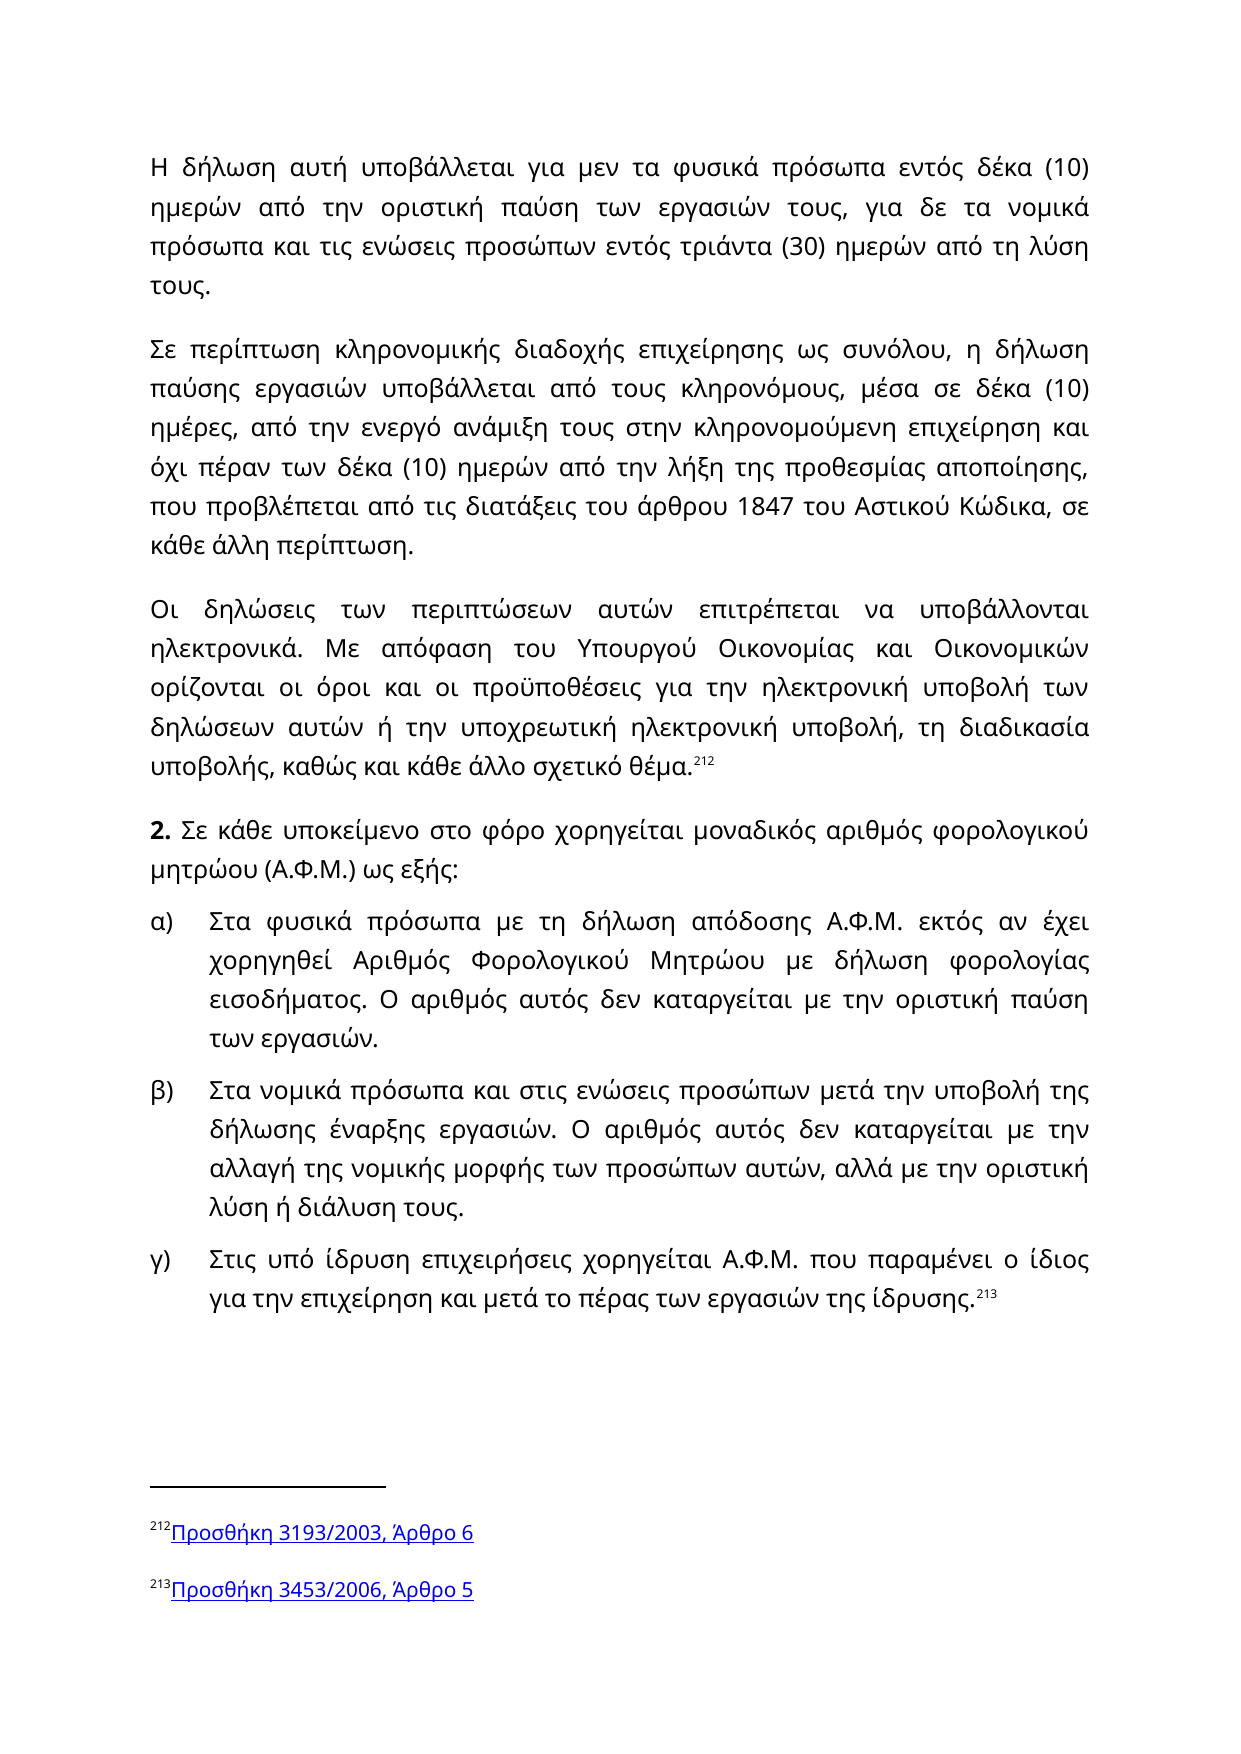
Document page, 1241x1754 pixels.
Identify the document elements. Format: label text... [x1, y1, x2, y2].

text Προσθήκη 3453/2006, Άρθρο 5 [150, 1576, 1090, 1604]
text Οι δηλώσεις των περιπτώσεων αυτών επιτρέπεται να υποβάλλονται ηλεκτρονικά. Με απόφαση του Υπουργού Οικονομίας και Οικονομικών ορίζονται οι όροι και οι προϋποθέσεις για την ηλεκτρονική υποβολή των δηλώσεων αυτών ή την υποχρεωτική ηλεκτρονική υποβολή, τη διαδικασία υποβολής, καθώς και κάθε άλλο σχετικό θέμα. [150, 592, 1090, 782]
list α) Στα φυσικά πρόσωπα με τη δήλωση απόδοσης Α.Φ.Μ. εκτός αν έχει χορηγηθεί Αριθμός Φορολογικού Μητρώου με δήλωση φορολογίας εισοδήματος. Ο αριθμός αυτός δεν καταργείται με την οριστική παύση των εργασιών. [150, 903, 1090, 1055]
text 2. Σε κάθε υποκείμενο στο φόρο χορηγείται μοναδικός αριθμός φορολογικού μητρώου (Α.Φ.Μ.) ως εξής: [150, 812, 1090, 886]
text Σε περίπτωση κληρονομικής διαδοχής επιχείρησης ως συνόλου, η δήλωση παύσης εργασιών υποβάλλεται από τους κληρονόμους, μέσα σε δέκα (10) ημέρες, από την ενεργό ανάμιξη τους στην κληρονομούμενη επιχείρηση και όχι πέραν των δέκα (10) ημερών από την λήξη της προθεσμίας αποποίησης, που προβλέπεται από τις διατάξεις του άρθρου 1847 του Αστικού Κώδικα, σε κάθε άλλη περίπτωση. [150, 332, 1090, 562]
text Η δήλωση αυτή υποβάλλεται για μεν τα φυσικά πρόσωπα εντός δέκα (10) ημερών από την οριστική παύση των εργασιών τους, για δε τα νομικά πρόσωπα και τις ενώσεις προσώπων εντός τριάντα (30) ημερών από τη λύση τους. [150, 150, 1090, 302]
list γ) Στις υπό ίδρυση επιχειρήσεις χορηγείται Α.Φ.Μ. που παραμένει ο ίδιος για την επιχείρηση και μετά το πέρας των εργασιών της ίδρυσης. [150, 1242, 1090, 1315]
list β) Στα νομικά πρόσωπα και στις ενώσεις προσώπων μετά την υποβολή της δήλωσης έναρξης εργασιών. Ο αριθμός αυτός δεν καταργείται με την αλλαγή της νομικής μορφής των προσώπων αυτών, αλλά με την οριστική λύση ή διάλυση τους. [150, 1072, 1090, 1224]
text Προσθήκη 3193/2003, Άρθρο 6 [150, 1518, 1090, 1546]
